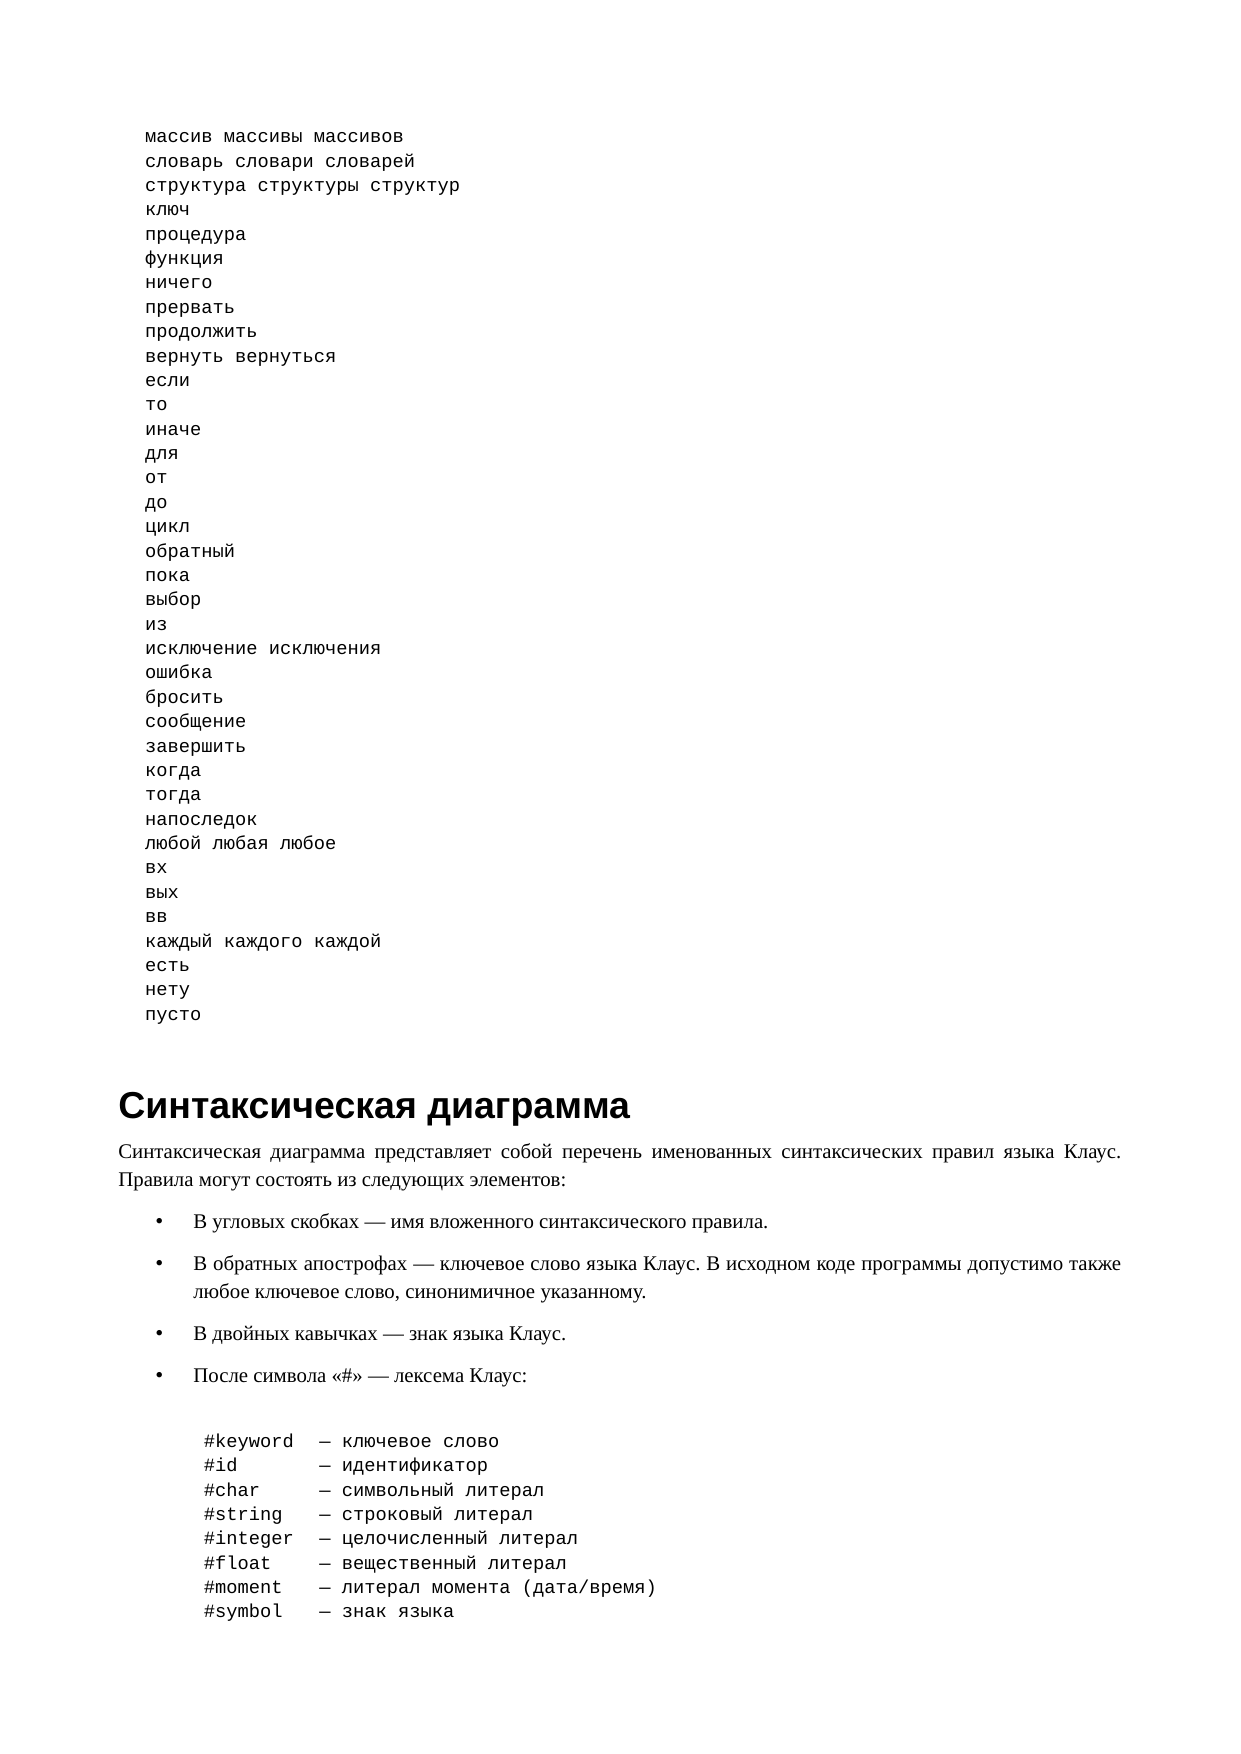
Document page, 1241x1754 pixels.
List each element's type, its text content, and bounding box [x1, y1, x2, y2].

text выбор [136, 581, 1104, 606]
text #string — строковый литерал [195, 1496, 1104, 1520]
text ключ [136, 191, 1104, 216]
text вернуть вернуться [136, 337, 1104, 362]
text пусто [136, 996, 1104, 1034]
subtitle Синтаксическая диаграмма [118, 1083, 1122, 1126]
text #float — вещественный литерал [195, 1545, 1104, 1569]
text #id — идентификатор [195, 1447, 1104, 1472]
text бросить [136, 679, 1104, 703]
text каждый каждого каждой [136, 922, 1104, 947]
text если [136, 362, 1104, 386]
text функция [136, 240, 1104, 264]
text иначе [136, 411, 1104, 435]
text завершить [136, 727, 1104, 752]
text структура структуры структур [136, 167, 1104, 191]
text до [136, 484, 1104, 508]
list После символа «#» — лексема Клаус: [156, 1363, 1122, 1387]
text то [136, 386, 1104, 411]
text #char — символьный литерал [195, 1472, 1104, 1496]
text #integer — целочисленный литерал [195, 1520, 1104, 1545]
text массив массивы массивов [136, 118, 1104, 142]
text напоследок [136, 801, 1104, 825]
list В двойных кавычках — знак языка Клаус. [156, 1321, 1122, 1345]
text исключение исключения [136, 630, 1104, 654]
text #keyword — ключевое слово [195, 1423, 1104, 1447]
text продолжить [136, 313, 1104, 337]
text Синтаксическая диаграмма представляет собой перечень именованных синтаксических правил языка Клаус. Правила могут состоять из следующих элементов: [118, 1139, 1122, 1191]
text сообщение [136, 703, 1104, 727]
text словарь словари словарей [136, 142, 1104, 167]
text от [136, 459, 1104, 484]
text для [136, 435, 1104, 459]
text #symbol — знак языка [195, 1593, 1104, 1632]
list В обратных апострофах — ключевое слово языка Клаус. В исходном коде программы допустимо также любое ключевое слово, синонимичное указанному. [156, 1251, 1122, 1303]
text прервать [136, 289, 1104, 313]
text есть [136, 947, 1104, 971]
text тогда [136, 776, 1104, 801]
text пока [136, 557, 1104, 581]
text #moment — литерал момента (дата/время) [195, 1569, 1104, 1593]
text процедура [136, 216, 1104, 240]
text вв [136, 898, 1104, 922]
text любой любая любое [136, 825, 1104, 849]
text вых [136, 874, 1104, 898]
list В угловых скобках — имя вложенного синтаксического правила. [156, 1209, 1122, 1233]
text нету [136, 971, 1104, 996]
text когда [136, 752, 1104, 776]
text обратный [136, 532, 1104, 557]
text цикл [136, 508, 1104, 532]
text ничего [136, 264, 1104, 289]
text вх [136, 849, 1104, 874]
text из [136, 606, 1104, 630]
text ошибка [136, 654, 1104, 679]
